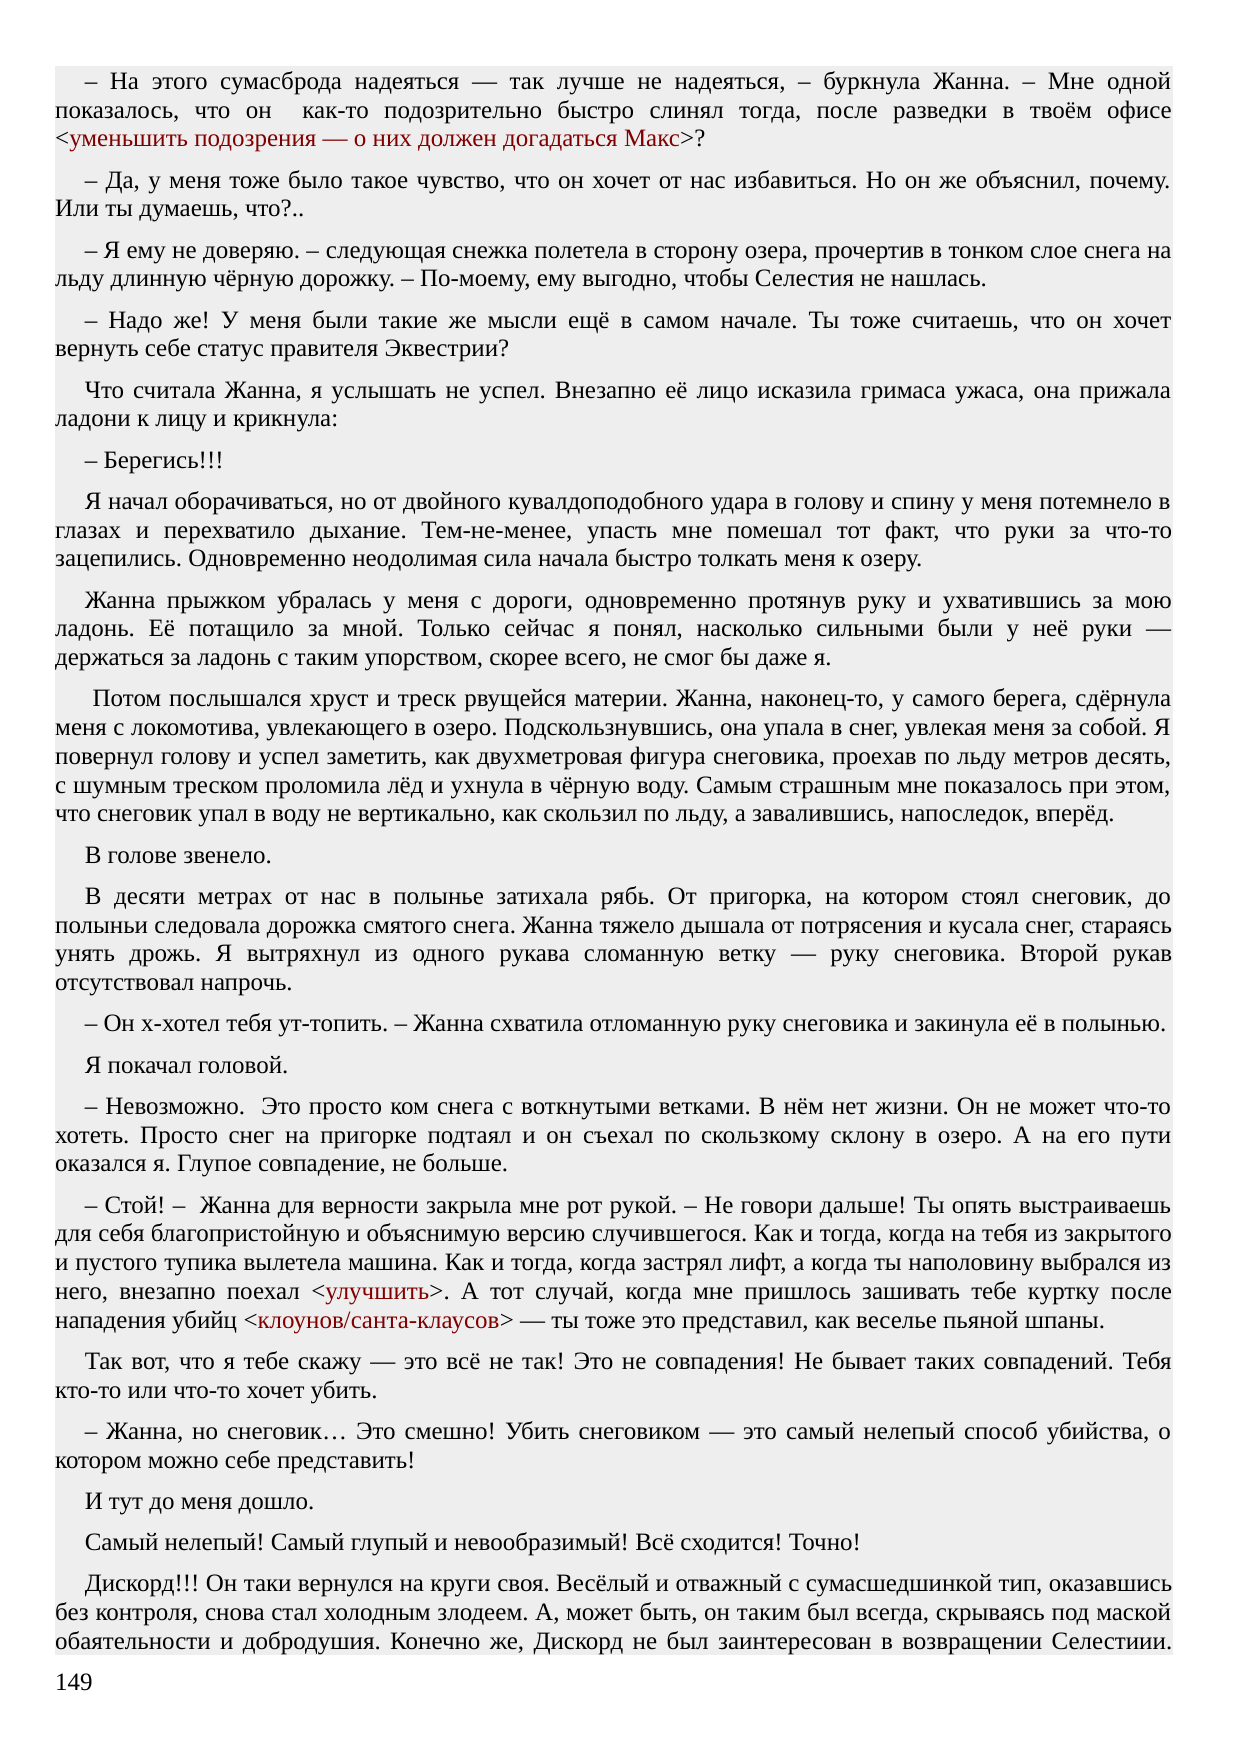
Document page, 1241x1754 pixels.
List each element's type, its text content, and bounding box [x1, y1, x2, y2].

text Я покачал головой. [55, 1050, 1173, 1078]
text Так вот, что я тебе скажу — это всё не так! Это не совпадения! Не бывает таких совпадений. Тебя кто-то или что-то хочет убить. [55, 1346, 1173, 1403]
text Что считала Жанна, я услышать не успел. Внезапно её лицо исказила гримаса ужаса, она прижала ладони к лицу и крикнула: [55, 375, 1173, 432]
text В голове звенело. [55, 840, 1173, 868]
text – Жанна, но снеговик… Это смешно! Убить снеговиком — это самый нелепый способ убийства, о котором можно себе представить! [55, 1416, 1173, 1473]
text – Надо же! У меня были такие же мысли ещё в самом начале. Ты тоже считаешь, что он хочет вернуть себе статус правителя Эквестрии? [55, 305, 1173, 362]
text – Невозможно. Это просто ком снега с воткнутыми ветками. В нём нет жизни. Он не может что-то хотеть. Просто снег на пригорке подтаял и он съехал по скользкому склону в озеро. А на его пути оказался я. Глупое совпадение, не больше. [55, 1091, 1173, 1177]
text И тут до меня дошло. [55, 1486, 1173, 1515]
text – На этого сумасброда надеяться — так лучше не надеяться, – буркнула Жанна. – Мне одной показалось, что он как-то подозрительно быстро слинял тогда, после разведки в твоём офисе <уменьшить подозрения — о них должен догадаться Макс>? [55, 66, 1173, 152]
text Я начал оборачиваться, но от двойного кувалдоподобного удара в голову и спину у меня потемнело в глазах и перехватило дыхание. Тем-не-менее, упасть мне помешал тот факт, что руки за что-то зацепились. Одновременно неодолимая сила начала быстро толкать меня к озеру. [55, 486, 1173, 572]
text В десяти метрах от нас в полынье затихала рябь. От пригорка, на котором стоял снеговик, до полыньи следовала дорожка смятого снега. Жанна тяжело дышала от потрясения и кусала снег, стараясь унять дрожь. Я вытряхнул из одного рукава сломанную ветку — руку снеговика. Второй рукав отсутствовал напрочь. [55, 881, 1173, 996]
text Жанна прыжком убралась у меня с дороги, одновременно протянув руку и ухватившись за мою ладонь. Её потащило за мной. Только сейчас я понял, насколько сильными были у неё руки — держаться за ладонь с таким упорством, скорее всего, не смог бы даже я. [55, 585, 1173, 671]
text Потом послышался хруст и треск рвущейся материи. Жанна, наконец-то, у самого берега, сдёрнула меня с локомотива, увлекающего в озеро. Подскользнувшись, она упала в снег, увлекая меня за собой. Я повернул голову и успел заметить, как двухметровая фигура снеговика, проехав по льду метров десять, с шумным треском проломила лёд и ухнула в чёрную воду. Самым страшным мне показалось при этом, что снеговик упал в воду не вертикально, как скользил по льду, а завалившись, напоследок, вперёд. [55, 683, 1173, 827]
text – Берегись!!! [55, 445, 1173, 473]
text – Я ему не доверяю. – следующая снежка полетела в сторону озера, прочертив в тонком слое снега на льду длинную чёрную дорожку. – По-моему, ему выгодно, чтобы Селестия не нашлась. [55, 235, 1173, 292]
text Дискорд!!! Он таки вернулся на круги своя. Весёлый и отважный с сумасшедшинкой тип, оказавшись без контроля, снова стал холодным злодеем. А, может быть, он таким был всегда, скрываясь под маской обаятельности и добродушия. Конечно же, Дискорд не был заинтересован в возвращении Селестиии. [55, 1568, 1173, 1655]
text – Стой! – Жанна для верности закрыла мне рот рукой. – Не говори дальше! Ты опять выстраиваешь для себя благопристойную и объяснимую версию случившегося. Как и тогда, когда на тебя из закрытого и пустого тупика вылетела машина. Как и тогда, когда застрял лифт, а когда ты наполовину выбрался из него, внезапно поехал <улучшить>. А тот случай, когда мне пришлось зашивать тебе куртку после нападения убийц <клоунов/санта-клаусов> — ты тоже это представил, как веселье пьяной шпаны. [55, 1190, 1173, 1333]
text – Да, у меня тоже было такое чувство, что он хочет от нас избавиться. Но он же объяснил, почему. Или ты думаешь, что?.. [55, 165, 1173, 222]
text Самый нелепый! Самый глупый и невообразимый! Всё сходится! Точно! [55, 1527, 1173, 1556]
text – Он х-хотел тебя ут-топить. – Жанна схватила отломанную руку снеговика и закинула её в полынью. [55, 1008, 1173, 1037]
